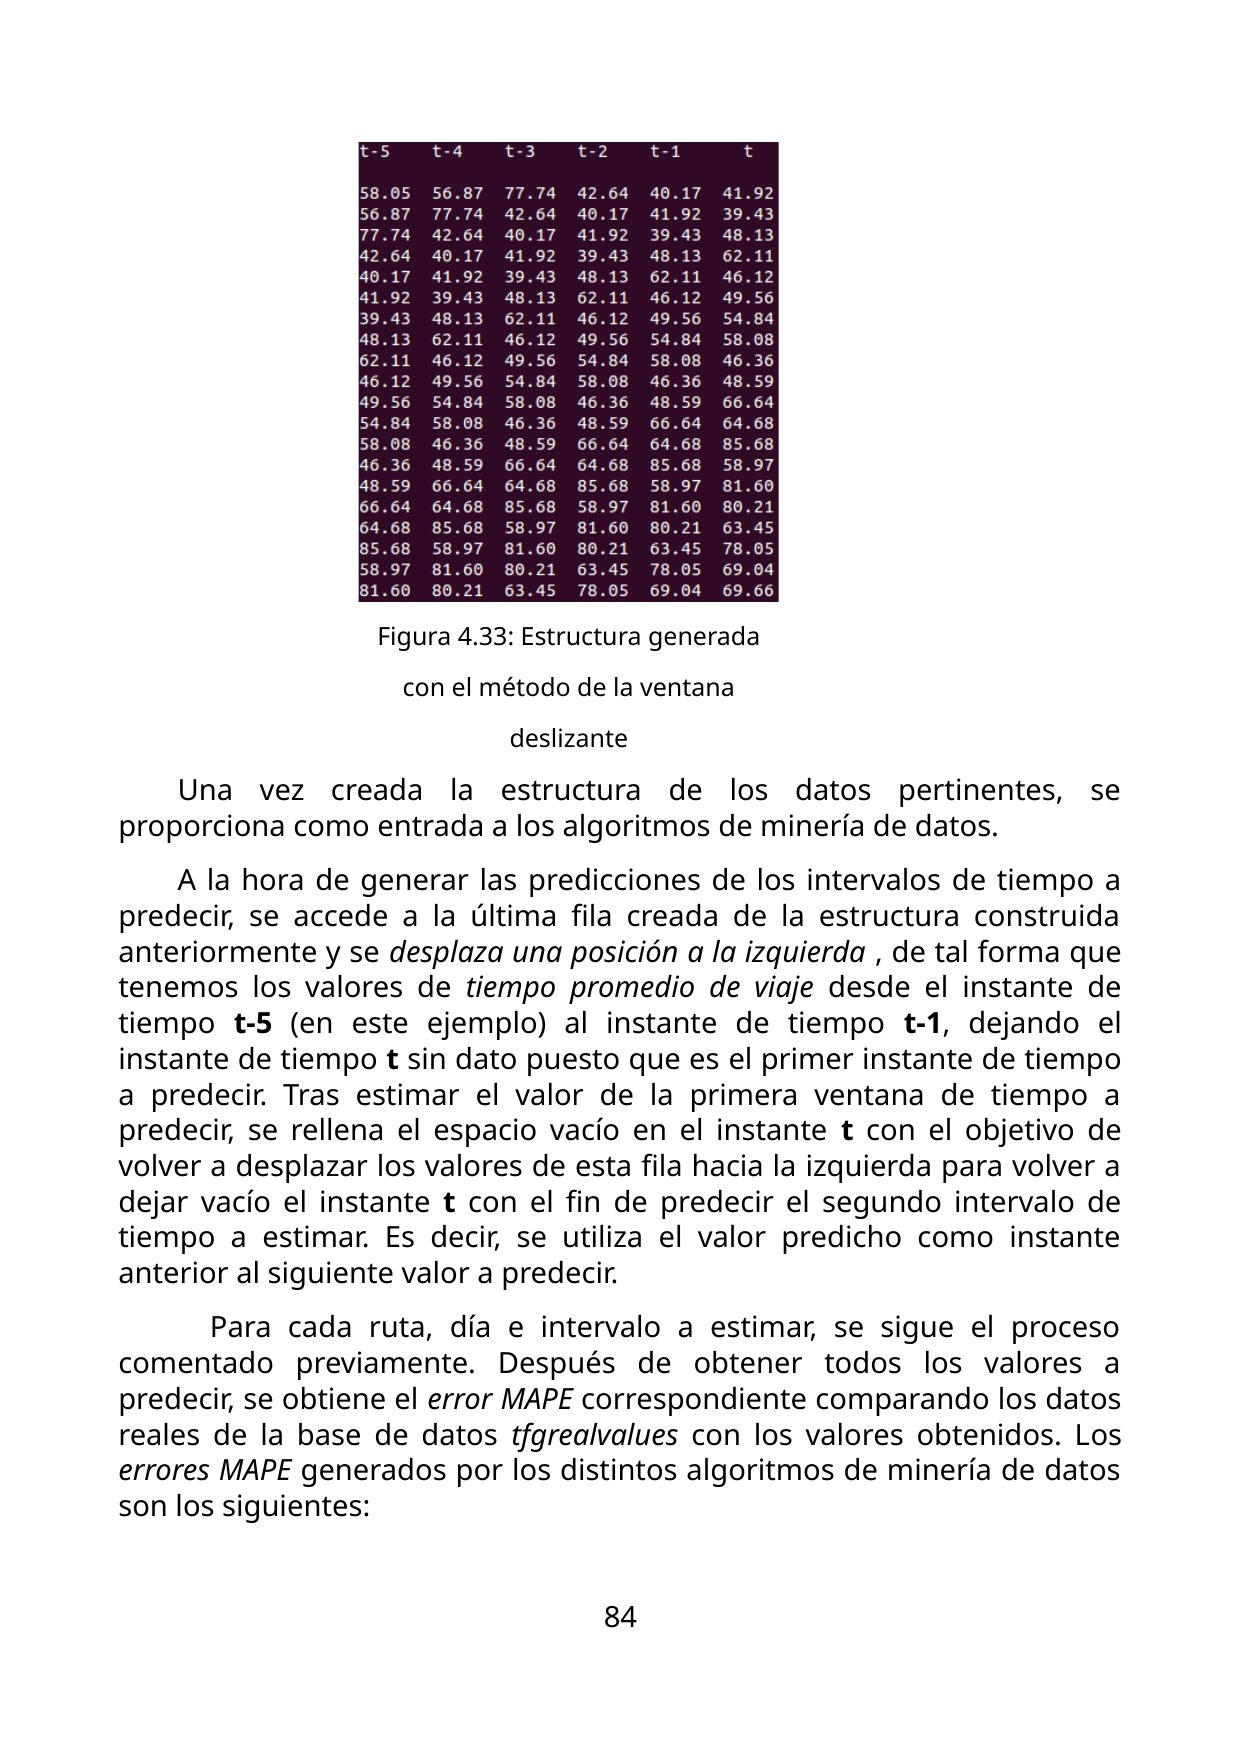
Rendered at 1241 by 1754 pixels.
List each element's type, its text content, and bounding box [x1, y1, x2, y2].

text Para cada ruta, día e intervalo a estimar, se sigue el proceso comentado previamente. Después de obtener todos los valores a predecir, se obtiene el error MAPE correspondiente comparando los datos reales de la base de datos tfgrealvalues con los valores obtenidos. Los errores MAPE generados por los distintos algoritmos de minería de datos son los siguientes: [118, 1307, 1122, 1525]
text Figura 4.33: Estructura generada con el método de la ventana deslizante [358, 602, 779, 755]
text A la hora de generar las predicciones de los intervalos de tiempo a predecir, se accede a la última fila creada de la estructura construida anteriormente y se desplaza una posición a la izquierda , de tal forma que tenemos los valores de tiempo promedio de viaje desde el instante de tiempo t-5 (en este ejemplo) al instante de tiempo t-1, dejando el instante de tiempo t sin dato puesto que es el primer instante de tiempo a predecir. Tras estimar el valor de la primera ventana de tiempo a predecir, se rellena el espacio vacío en el instante t con el objetivo de volver a desplazar los valores de esta fila hacia la izquierda para volver a dejar vacío el instante t con el fin de predecir el segundo intervalo de tiempo a estimar. Es decir, se utiliza el valor predicho como instante anterior al siguiente valor a predecir. [118, 859, 1122, 1292]
text Una vez creada la estructura de los datos pertinentes, se proporciona como entrada a los algoritmos de minería de datos. [118, 769, 1122, 845]
picture [358, 142, 779, 602]
